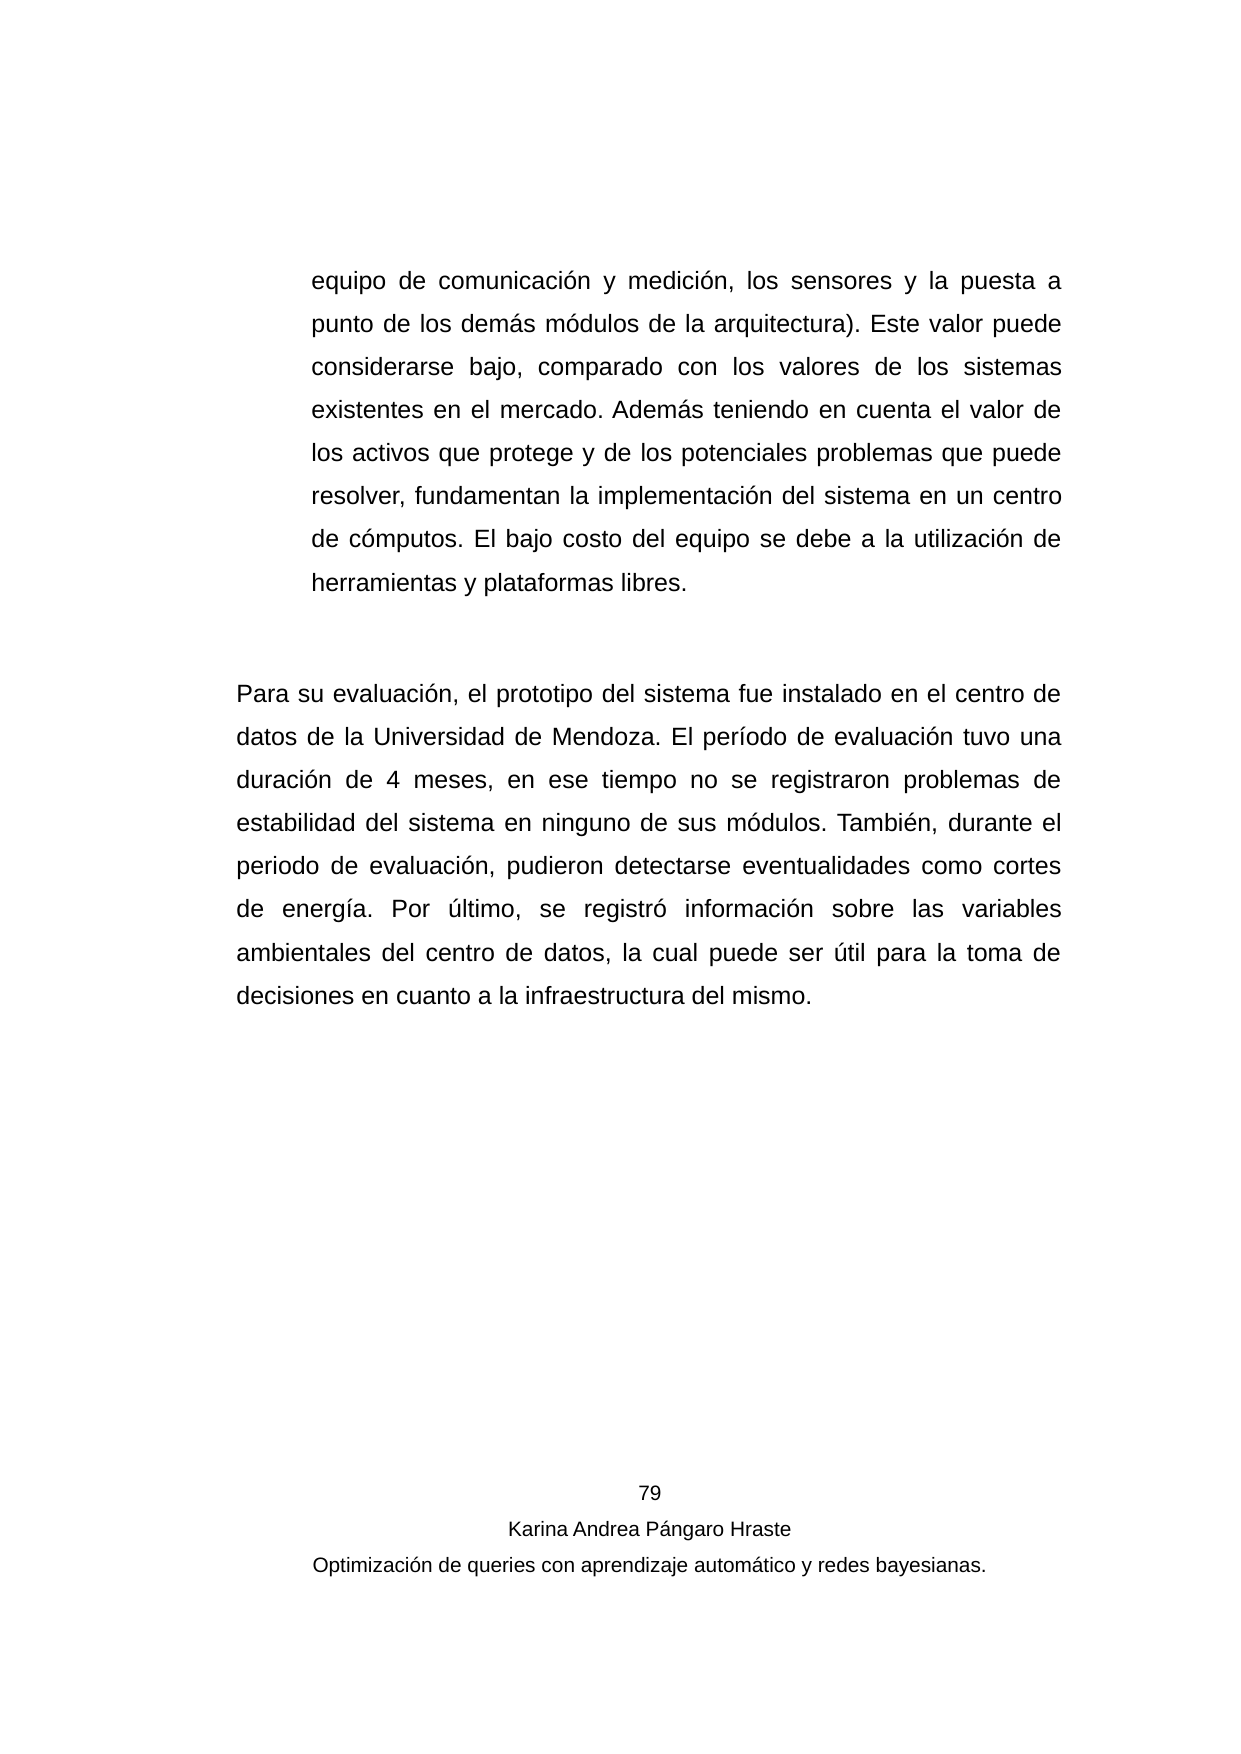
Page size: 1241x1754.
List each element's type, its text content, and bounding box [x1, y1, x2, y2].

list equipo de comunicación y medición, los sensores y la puesta a punto de los demás módulos de la arquitectura). Este valor puede considerarse bajo, comparado con los valores de los sistemas existentes en el mercado. Además teniendo en cuenta el valor de los activos que protege y de los potenciales problemas que puede resolver, fundamentan la implementación del sistema en un centro de cómputos. El bajo costo del equipo se debe a la utilización de herramientas y plataformas libres. [274, 266, 1063, 596]
text Para su evaluación, el prototipo del sistema fue instalado en el centro de datos de la Universidad de Mendoza. El período de evaluación tuvo una duración de 4 meses, en ese tiempo no se registraron problemas de estabilidad del sistema en ninguno de sus módulos. También, durante el periodo de evaluación, pudieron detectarse eventualidades como cortes de energía. Por último, se registró información sobre las variables ambientales del centro de datos, la cual puede ser útil para la toma de decisiones en cuanto a la infraestructura del mismo. [236, 679, 1063, 1009]
